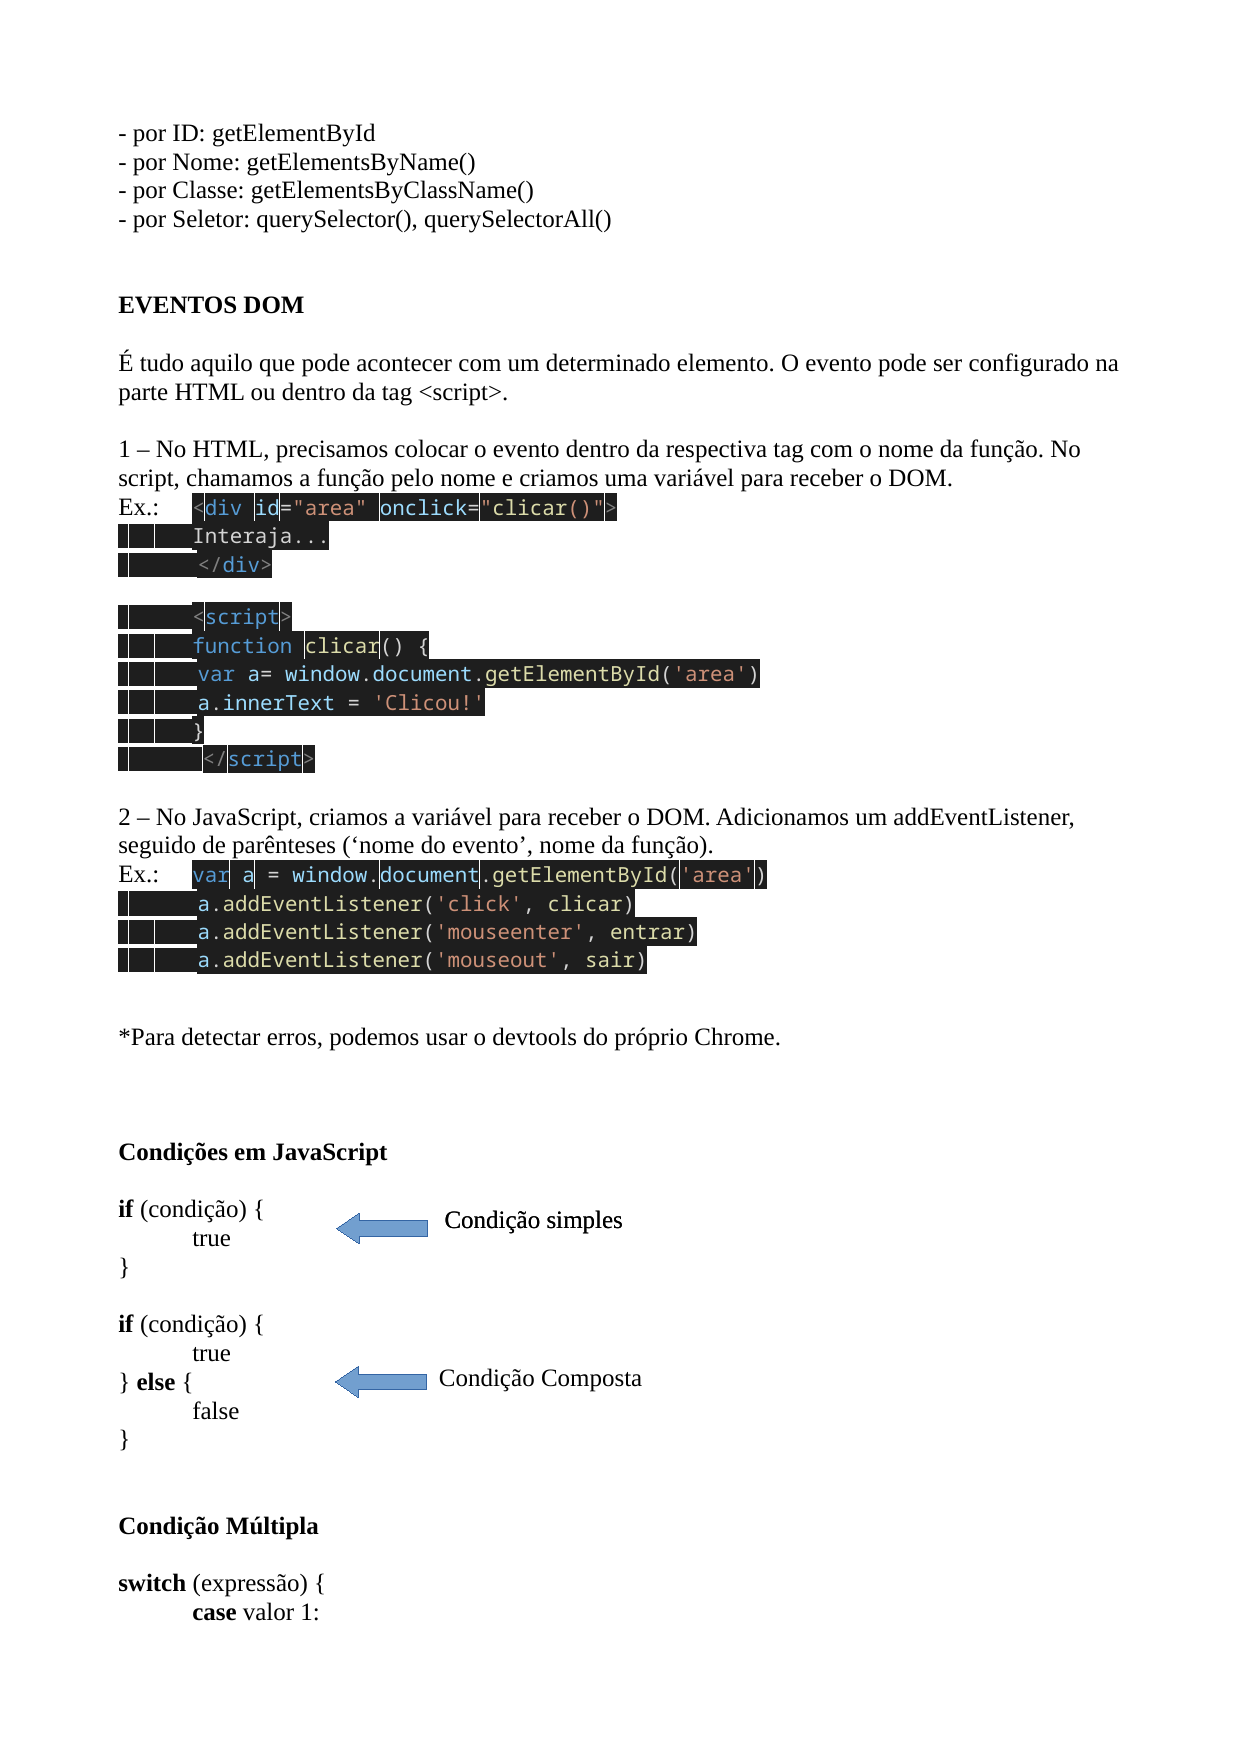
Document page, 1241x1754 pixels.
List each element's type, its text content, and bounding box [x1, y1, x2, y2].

text 1 – No HTML, precisamos colocar o evento dentro da respectiva tag com o nome da função. No script, chamamos a função pelo nome e criamos uma variável para receber o DOM. [118, 434, 1122, 492]
text - por Seletor: querySelector(), querySelectorAll() [118, 204, 1122, 233]
text - por Nome: getElementsByName() [118, 147, 1122, 176]
text - por Classe: getElementsByClassName() [118, 176, 1122, 204]
text Ex.: var a = window.document.getElementById('area') [118, 859, 1122, 889]
text Ex.: <div id="area" onclick="clicar()"> [118, 492, 1122, 521]
text Interaja... [118, 521, 1122, 550]
text } [118, 716, 1122, 744]
text switch (expressão) { [118, 1568, 1122, 1597]
text É tudo aquilo que pode acontecer com um determinado elemento. O evento pode ser configurado na parte HTML ou dentro da tag <script>. [118, 348, 1122, 406]
text a.innerText = 'Clicou!' [118, 688, 1122, 716]
text Condição Múltipla [118, 1511, 1122, 1539]
text } [118, 1424, 1122, 1453]
text - por ID: getElementById [118, 118, 1122, 147]
text if (condição) { [118, 1194, 1122, 1223]
text } [118, 1252, 1122, 1281]
text </script> [118, 744, 1122, 773]
text var a= window.document.getElementById('area') [118, 659, 1122, 688]
text } else { [359, 1367, 1122, 1396]
text if (condição) { [118, 1309, 1122, 1338]
text Condições em JavaScript [118, 1137, 1122, 1166]
text case valor 1: [118, 1597, 1122, 1626]
text 2 – No JavaScript, criamos a variável para receber o DOM. Adicionamos um addEventListener, seguido de parênteses (‘nome do evento’, nome da função). [118, 802, 1122, 859]
text true [118, 1338, 1122, 1367]
text true [118, 1223, 1122, 1252]
text a.addEventListener('mouseenter', entrar) [118, 917, 1122, 946]
text EVENTOS DOM [118, 291, 1122, 319]
text </div> [118, 550, 1122, 578]
text false [118, 1396, 1122, 1424]
text a.addEventListener('click', clicar) [118, 889, 1122, 917]
text } else { [118, 1367, 355, 1396]
text function clicar() { [118, 631, 1122, 659]
text *Para detectar erros, podemos usar o devtools do próprio Chrome. [118, 1022, 1122, 1051]
text <script> [118, 602, 1122, 631]
text a.addEventListener('mouseout', sair) [118, 946, 1122, 974]
